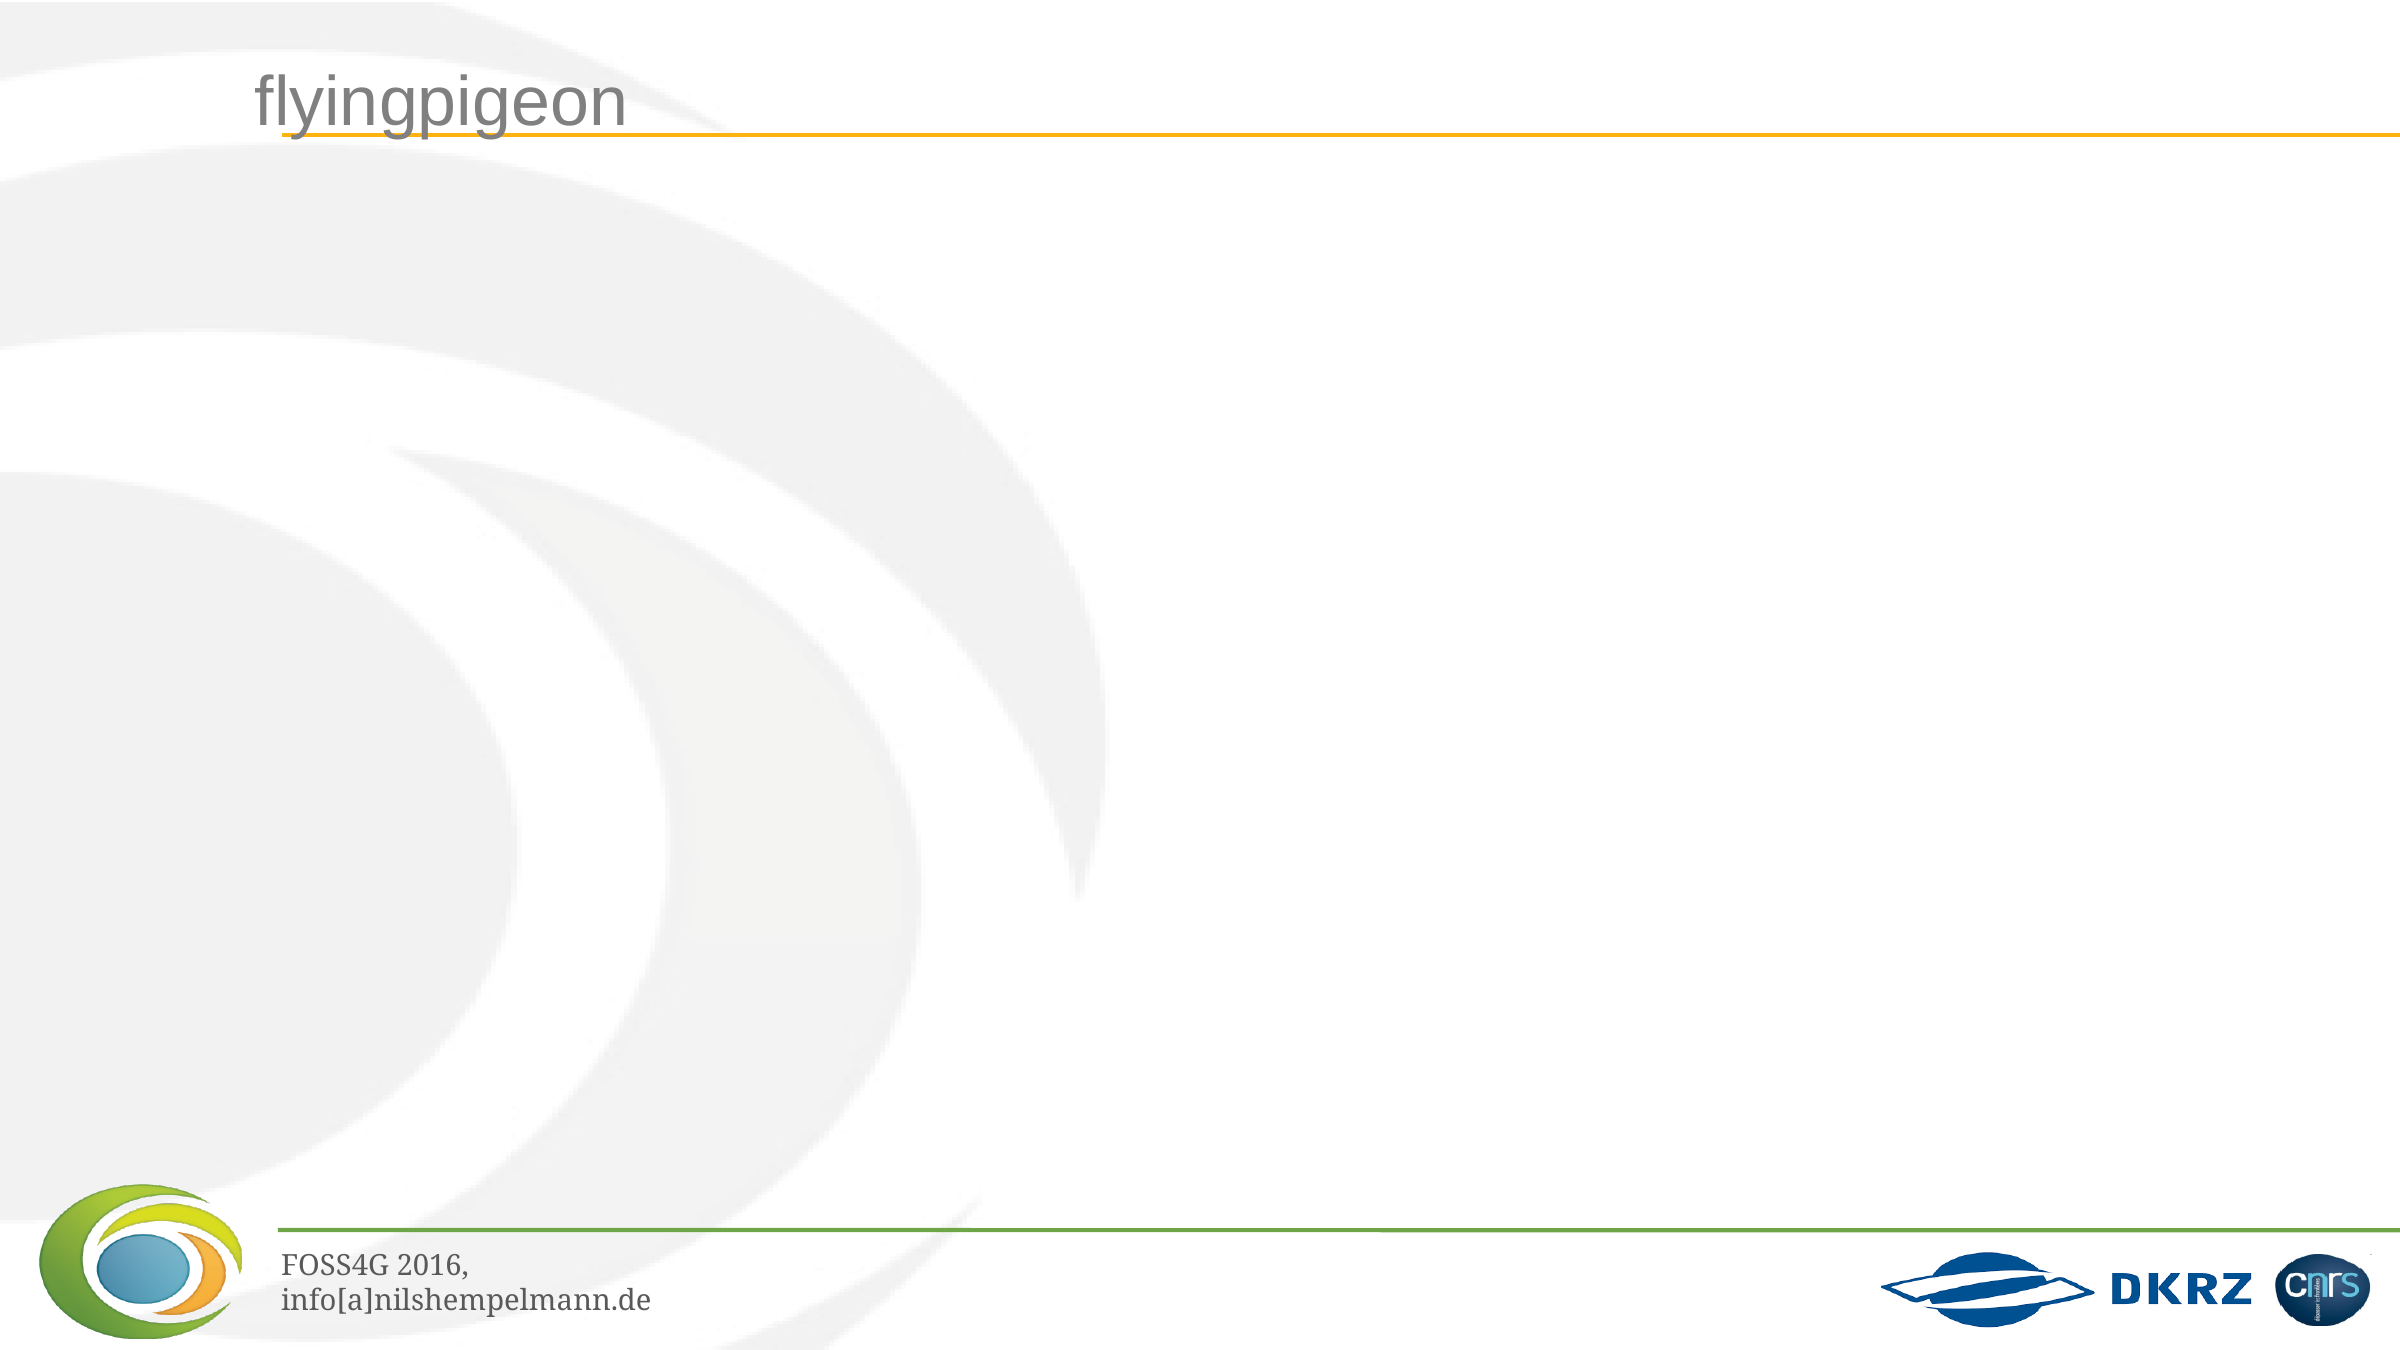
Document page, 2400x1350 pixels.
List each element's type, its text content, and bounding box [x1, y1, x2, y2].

title flyingpigeon [200, 47, 780, 158]
picture [0, 0, 2400, 1350]
